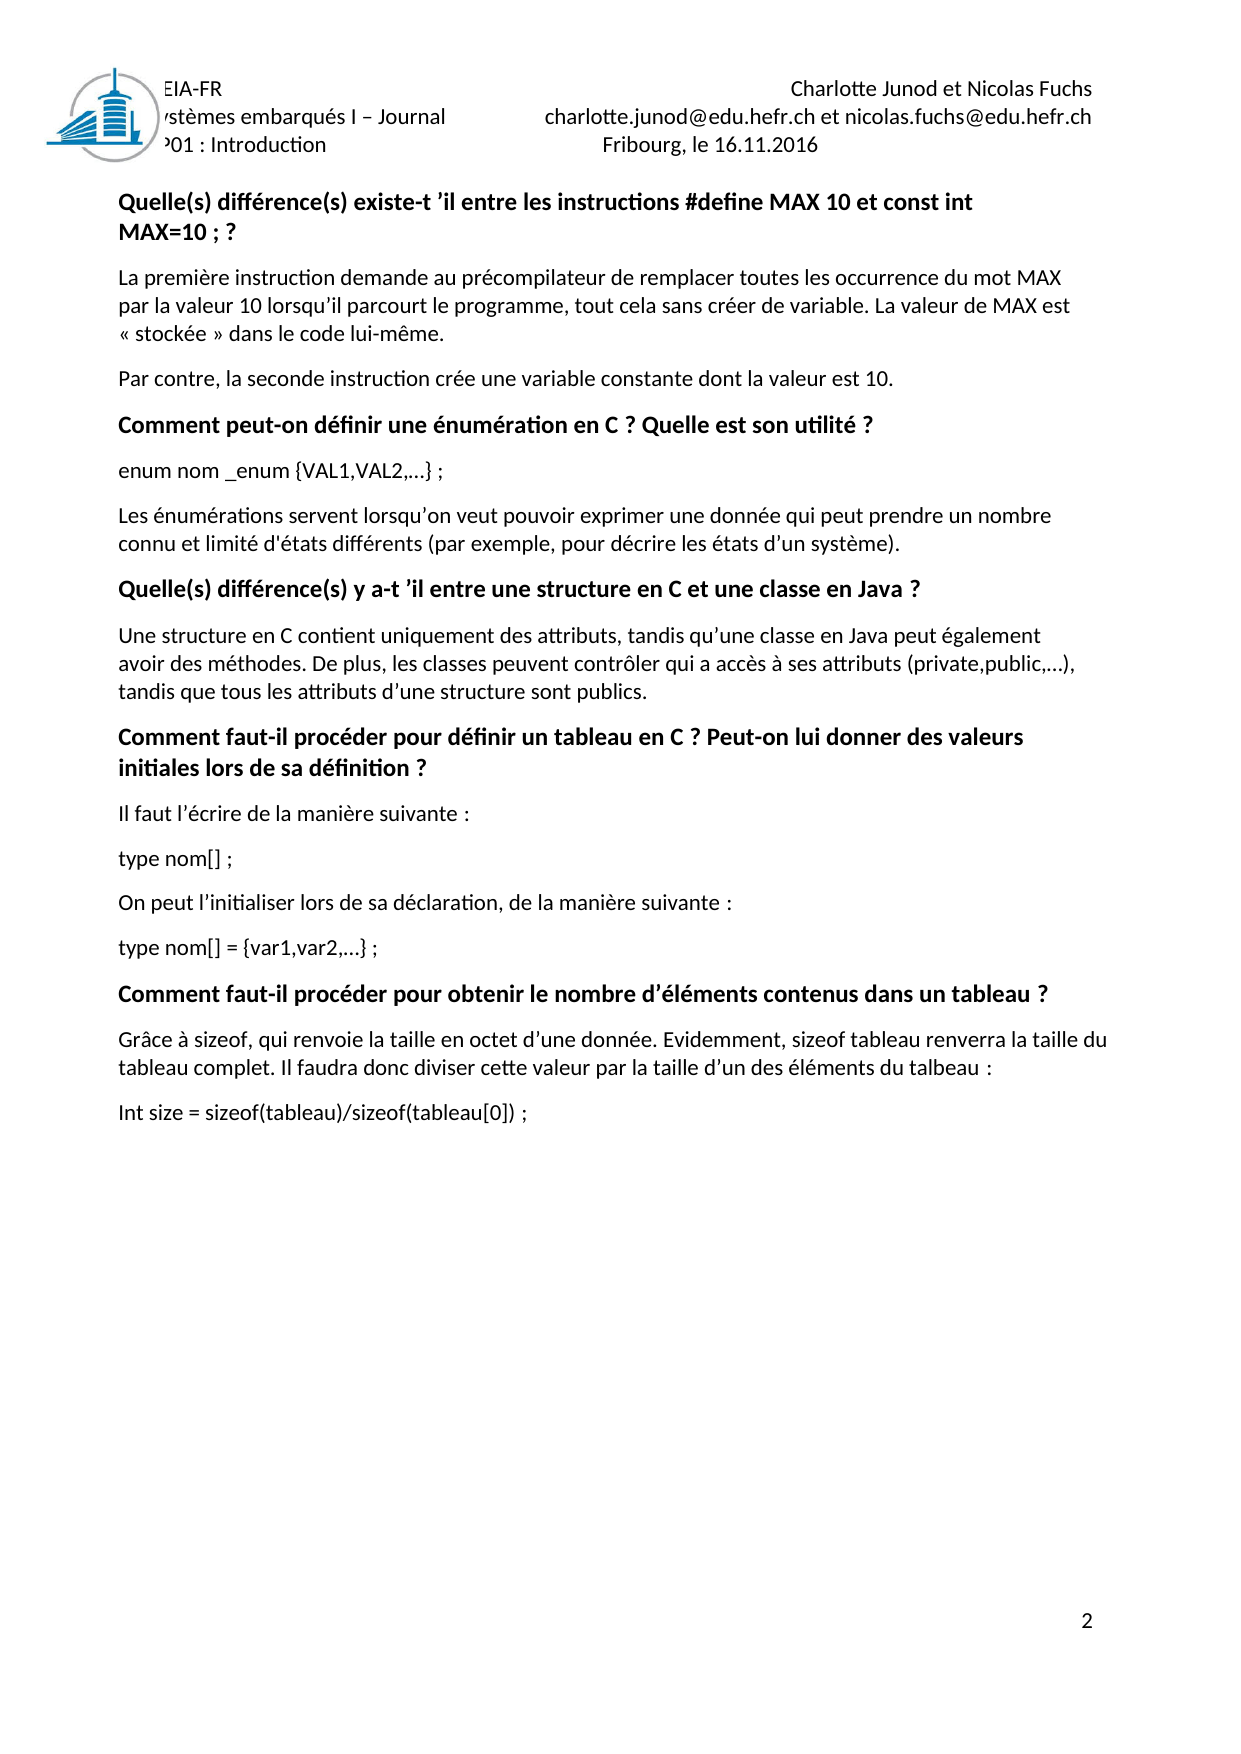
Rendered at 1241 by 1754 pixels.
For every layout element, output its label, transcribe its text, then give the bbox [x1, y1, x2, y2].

text Comment faut-il procéder pour définir un tableau en C ? Peut-on lui donner des valeurs initiales lors de sa définition ? [118, 721, 1093, 782]
text Par contre, la seconde instruction crée une variable constante dont la valeur est 10. [118, 364, 1093, 392]
text On peut l’initialiser lors de sa déclaration, de la manière suivante : [118, 888, 1093, 917]
text enum nom _enum {VAL1,VAL2,…} ; [118, 456, 1093, 484]
text Int size = sizeof(tableau)/sizeof(tableau[0]) ; [118, 1098, 1122, 1126]
text Comment peut-on définir une énumération en C ? Quelle est son utilité ? [118, 409, 1093, 439]
text Les énumérations servent lorsqu’on veut pouvoir exprimer une donnée qui peut prendre un nombre connu et limité d'états différents (par exemple, pour décrire les états d’un système). [118, 501, 1093, 557]
text Grâce à sizeof, qui renvoie la taille en octet d’une donnée. Evidemment, sizeof tableau renverra la taille du tableau complet. Il faudra donc diviser cette valeur par la taille d’un des éléments du talbeau : [118, 1025, 1122, 1081]
text La première instruction demande au précompilateur de remplacer toutes les occurrence du mot MAX par la valeur 10 lorsqu’il parcourt le programme, tout cela sans créer de variable. La valeur de MAX est « stockée » dans le code lui-même. [118, 263, 1093, 348]
text Quelle(s) différence(s) existe-t ’il entre les instructions #define MAX 10 et const int MAX=10 ; ? [118, 186, 1093, 247]
text type nom[] = {var1,var2,…} ; [118, 933, 1093, 961]
text Une structure en C contient uniquement des attributs, tandis qu’une classe en Java peut également avoir des méthodes. De plus, les classes peuvent contrôler qui a accès à ses attributs (private,public,…), tandis que tous les attributs d’une structure sont publics. [118, 621, 1093, 705]
text Il faut l’écrire de la manière suivante : [118, 799, 1093, 827]
text type nom[] ; [118, 844, 1093, 872]
text Quelle(s) différence(s) y a-t ’il entre une structure en C et une classe en Java ? [118, 573, 1093, 604]
text Comment faut-il procéder pour obtenir le nombre d’éléments contenus dans un tableau ? [118, 978, 1093, 1008]
